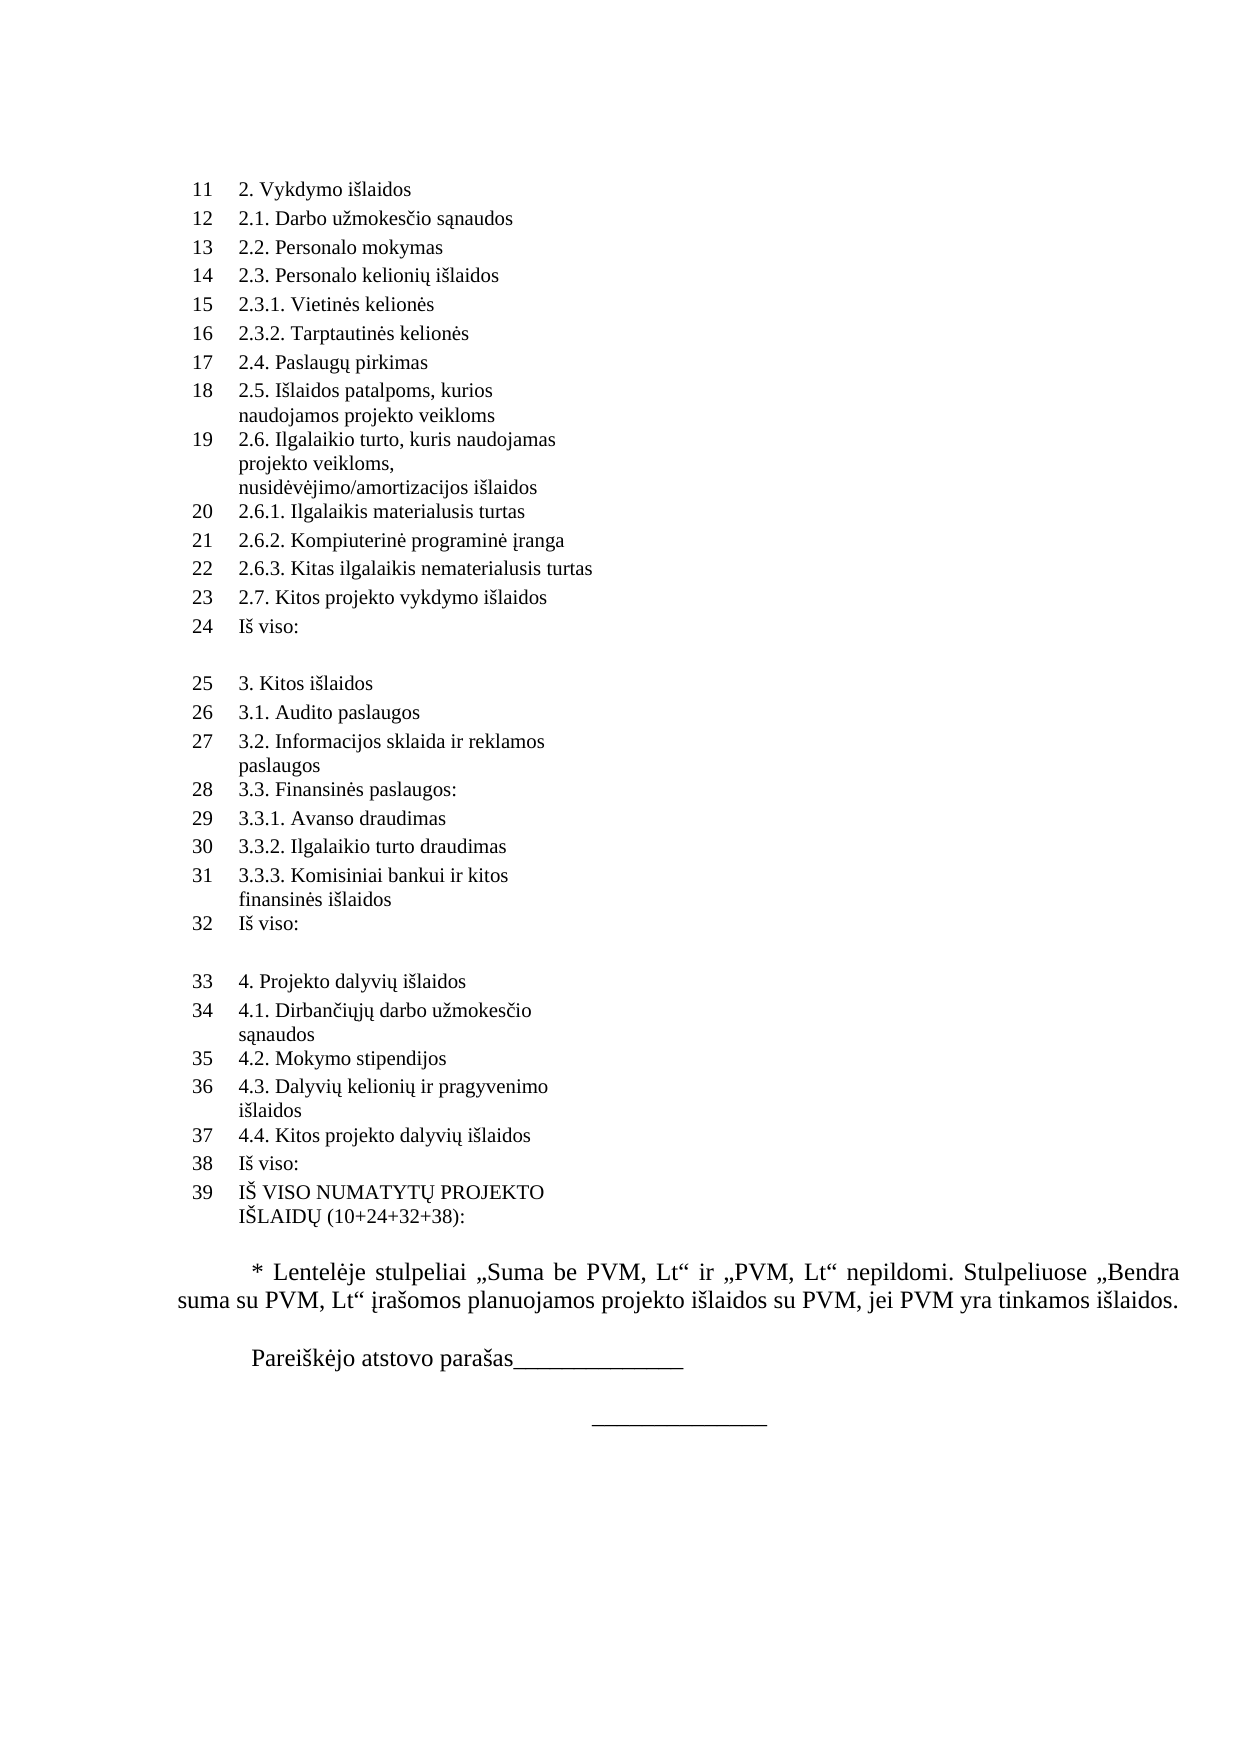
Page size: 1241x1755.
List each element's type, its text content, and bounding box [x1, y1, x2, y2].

table_cell [780, 1074, 893, 1122]
table_cell [1067, 350, 1181, 378]
table_cell [989, 321, 1067, 350]
table_cell [780, 940, 893, 969]
table_cell [606, 863, 701, 911]
table_cell [606, 585, 701, 614]
table_cell [989, 911, 1067, 940]
table_cell [1067, 585, 1181, 614]
table_cell [606, 350, 701, 378]
table_cell [894, 1151, 989, 1180]
table_cell [989, 1046, 1067, 1074]
table_cell 2.3. Personalo kelionių išlaidos [227, 264, 606, 292]
table_cell [894, 643, 989, 671]
table_cell [606, 235, 701, 263]
table_cell 4.4. Kitos projekto dalyvių išlaidos [227, 1123, 606, 1151]
table_cell [606, 643, 701, 671]
table_cell [894, 379, 989, 427]
table_cell [701, 206, 779, 235]
table_cell [1067, 1046, 1181, 1074]
table_cell 34 [177, 998, 227, 1046]
table_cell [894, 499, 989, 527]
table_cell [780, 834, 893, 863]
table_cell 2.2. Personalo mokymas [227, 235, 606, 263]
table_cell [177, 940, 227, 969]
table_cell [606, 206, 701, 235]
table_cell 17 [177, 350, 227, 378]
table_cell 13 [177, 235, 227, 263]
table_cell [606, 777, 701, 806]
table_cell [606, 911, 701, 940]
table_cell 11 [177, 177, 227, 206]
table_cell 35 [177, 1046, 227, 1074]
table_cell [989, 1123, 1067, 1151]
table_cell 29 [177, 806, 227, 834]
table_cell [701, 777, 779, 806]
table_cell 4. Projekto dalyvių išlaidos [227, 969, 606, 997]
table_cell [780, 379, 893, 427]
table_cell 33 [177, 969, 227, 997]
table_cell 24 [177, 614, 227, 642]
table_cell [989, 700, 1067, 729]
table_cell [894, 671, 989, 700]
table_cell [701, 1151, 779, 1180]
table_cell [989, 777, 1067, 806]
table_cell 2.3.2. Tarptautinės kelionės [227, 321, 606, 350]
table_cell [227, 940, 606, 969]
table_cell [1067, 292, 1181, 321]
table_cell [701, 671, 779, 700]
table_cell [989, 177, 1067, 206]
table_cell [894, 863, 989, 911]
table_cell [1067, 1123, 1181, 1151]
table_cell [780, 729, 893, 777]
table_cell [780, 321, 893, 350]
table_cell [894, 806, 989, 834]
table_cell [1067, 643, 1181, 671]
table_cell [1067, 671, 1181, 700]
table_cell [989, 585, 1067, 614]
table_cell [780, 556, 893, 585]
table_cell [701, 614, 779, 642]
table_cell [177, 643, 227, 671]
table_cell 25 [177, 671, 227, 700]
table_cell [1067, 235, 1181, 263]
table_cell [894, 1046, 989, 1074]
table_cell [894, 998, 989, 1046]
table_cell [701, 940, 779, 969]
table_cell [606, 998, 701, 1046]
table_cell 15 [177, 292, 227, 321]
table_cell [1067, 729, 1181, 777]
table_cell [989, 350, 1067, 378]
table_cell [894, 427, 989, 499]
table_cell [701, 177, 779, 206]
table_cell [780, 585, 893, 614]
table_cell IŠ VISO NUMATYTŲ PROJEKTO IŠLAIDŲ (10+24+32+38): [227, 1180, 606, 1228]
table_cell 30 [177, 834, 227, 863]
table_cell 39 [177, 1180, 227, 1228]
table_cell 3.3. Finansinės paslaugos: [227, 777, 606, 806]
table_cell [1067, 777, 1181, 806]
table_cell [606, 729, 701, 777]
table_cell [780, 671, 893, 700]
table_cell [989, 614, 1067, 642]
table_cell [894, 969, 989, 997]
table_cell [989, 1180, 1067, 1228]
table_cell [606, 1046, 701, 1074]
table_cell Iš viso: [227, 911, 606, 940]
table_cell [1067, 700, 1181, 729]
table_cell 3.3.3. Komisiniai bankui ir kitos finansinės išlaidos [227, 863, 606, 911]
table_cell [989, 379, 1067, 427]
table_cell [606, 177, 701, 206]
table_cell [894, 292, 989, 321]
table_cell [894, 206, 989, 235]
table_cell [606, 1123, 701, 1151]
table_cell [780, 1046, 893, 1074]
table_cell [780, 1123, 893, 1151]
table_cell [606, 969, 701, 997]
table_cell [780, 1180, 893, 1228]
table_cell [894, 940, 989, 969]
table_cell 38 [177, 1151, 227, 1180]
table_cell [1067, 264, 1181, 292]
table_cell [894, 729, 989, 777]
table_cell [1067, 1074, 1181, 1122]
table_cell [701, 643, 779, 671]
table_cell 23 [177, 585, 227, 614]
table_cell [701, 499, 779, 527]
table_cell 3.2. Informacijos sklaida ir reklamos paslaugos [227, 729, 606, 777]
table_cell 14 [177, 264, 227, 292]
text ______________ [177, 1401, 1181, 1429]
table_cell [780, 350, 893, 378]
table_cell [780, 499, 893, 527]
table_cell 4.2. Mokymo stipendijos [227, 1046, 606, 1074]
table_cell [1067, 379, 1181, 427]
table_cell [989, 528, 1067, 556]
table_cell [989, 427, 1067, 499]
table_cell [1067, 834, 1181, 863]
table_cell [989, 969, 1067, 997]
table_cell [894, 585, 989, 614]
table_cell [701, 321, 779, 350]
table_cell [780, 1151, 893, 1180]
table_cell [989, 1151, 1067, 1180]
table_cell [780, 969, 893, 997]
table_cell [1067, 1151, 1181, 1180]
table_cell [989, 1074, 1067, 1122]
table_cell [1067, 940, 1181, 969]
table_cell 4.1. Dirbančiųjų darbo užmokesčio sąnaudos [227, 998, 606, 1046]
table_cell [606, 700, 701, 729]
table_cell [701, 863, 779, 911]
table_cell 31 [177, 863, 227, 911]
table_cell [606, 671, 701, 700]
table_cell 21 [177, 528, 227, 556]
table_cell [780, 777, 893, 806]
table_cell 20 [177, 499, 227, 527]
table_cell [701, 585, 779, 614]
table_cell [701, 834, 779, 863]
table_cell [780, 998, 893, 1046]
table_cell [894, 264, 989, 292]
table_cell [780, 292, 893, 321]
table_cell [1067, 321, 1181, 350]
table_cell 2.5. Išlaidos patalpoms, kurios naudojamos projekto veikloms [227, 379, 606, 427]
table_cell [701, 1046, 779, 1074]
table_cell 18 [177, 379, 227, 427]
table_cell 3. Kitos išlaidos [227, 671, 606, 700]
table_cell 2. Vykdymo išlaidos [227, 177, 606, 206]
table_cell [701, 1180, 779, 1228]
table_cell [1067, 556, 1181, 585]
table_cell [780, 177, 893, 206]
table_cell [606, 292, 701, 321]
table_cell [780, 614, 893, 642]
table_cell [606, 1074, 701, 1122]
table_cell [989, 806, 1067, 834]
table_cell 2.6.1. Ilgalaikis materialusis turtas [227, 499, 606, 527]
table_cell 27 [177, 729, 227, 777]
table_cell 37 [177, 1123, 227, 1151]
table_cell [894, 614, 989, 642]
table_cell [1067, 528, 1181, 556]
table_cell Iš viso: [227, 1151, 606, 1180]
table_cell [606, 834, 701, 863]
table_cell [1067, 1180, 1181, 1228]
table_cell 3.3.1. Avanso draudimas [227, 806, 606, 834]
table_cell [894, 235, 989, 263]
table_cell Iš viso: [227, 614, 606, 642]
table_cell [894, 1180, 989, 1228]
table_cell [606, 264, 701, 292]
table_cell 32 [177, 911, 227, 940]
table_cell [780, 528, 893, 556]
table_cell [701, 806, 779, 834]
table_cell [701, 700, 779, 729]
table_cell [606, 528, 701, 556]
table_cell [989, 643, 1067, 671]
table_cell 26 [177, 700, 227, 729]
table_cell [606, 1180, 701, 1228]
table_cell [780, 235, 893, 263]
table_cell [701, 911, 779, 940]
table_cell [780, 643, 893, 671]
table_cell [606, 614, 701, 642]
table_cell [701, 264, 779, 292]
table_cell [1067, 806, 1181, 834]
table_cell [894, 528, 989, 556]
table_cell [701, 350, 779, 378]
table_cell 22 [177, 556, 227, 585]
table_cell [894, 321, 989, 350]
table_cell 36 [177, 1074, 227, 1122]
table_cell 2.3.1. Vietinės kelionės [227, 292, 606, 321]
table_cell [894, 1074, 989, 1122]
table_cell [894, 700, 989, 729]
table_cell [1067, 863, 1181, 911]
table_cell [606, 556, 701, 585]
table_cell [989, 206, 1067, 235]
table_cell [1067, 911, 1181, 940]
table_cell [1067, 998, 1181, 1046]
table_cell [894, 1123, 989, 1151]
table_cell [894, 350, 989, 378]
table_cell 19 [177, 427, 227, 499]
table_cell 2.7. Kitos projekto vykdymo išlaidos [227, 585, 606, 614]
table_cell [780, 806, 893, 834]
table_cell [701, 292, 779, 321]
table_cell [606, 1151, 701, 1180]
table_cell [701, 729, 779, 777]
table_cell [701, 528, 779, 556]
table_cell [1067, 177, 1181, 206]
table_cell [701, 235, 779, 263]
table_cell [227, 643, 606, 671]
table_cell [701, 1074, 779, 1122]
table_cell [894, 834, 989, 863]
table_cell 2.1. Darbo užmokesčio sąnaudos [227, 206, 606, 235]
table_cell [989, 834, 1067, 863]
table_cell [894, 177, 989, 206]
table_cell 3.3.2. Ilgalaikio turto draudimas [227, 834, 606, 863]
table_cell [780, 264, 893, 292]
table_cell [989, 264, 1067, 292]
table_cell [701, 556, 779, 585]
table_cell 12 [177, 206, 227, 235]
text * Lentelėje stulpeliai „Suma be PVM, Lt“ ir „PVM, Lt“ nepildomi. Stulpeliuose „Bendra suma su PVM, Lt“ įrašomos planuojamos projekto išlaidos su PVM, jei PVM yra tinkamos išlaidos. [177, 1257, 1181, 1314]
table_cell [606, 806, 701, 834]
table_cell [701, 427, 779, 499]
table_cell [989, 940, 1067, 969]
table_cell [606, 940, 701, 969]
table_cell 2.4. Paslaugų pirkimas [227, 350, 606, 378]
table_cell [1067, 427, 1181, 499]
table_cell [606, 427, 701, 499]
table_cell 2.6.2. Kompiuterinė programinė įranga [227, 528, 606, 556]
table_cell [606, 379, 701, 427]
table_cell [989, 863, 1067, 911]
table_cell [780, 700, 893, 729]
table_cell [780, 427, 893, 499]
table_cell 2.6.3. Kitas ilgalaikis nematerialusis turtas [227, 556, 606, 585]
table_cell [1067, 499, 1181, 527]
table_cell [989, 729, 1067, 777]
table_cell [894, 911, 989, 940]
table_cell [701, 379, 779, 427]
table_cell [894, 777, 989, 806]
table_cell 2.6. Ilgalaikio turto, kuris naudojamas projekto veikloms, nusidėvėjimo/amortizacijos išlaidos [227, 427, 606, 499]
table_cell [1067, 969, 1181, 997]
table_cell [780, 206, 893, 235]
table_cell [606, 321, 701, 350]
table_cell 16 [177, 321, 227, 350]
table_cell [989, 998, 1067, 1046]
table_cell [606, 499, 701, 527]
table_cell [701, 1123, 779, 1151]
table_cell [780, 911, 893, 940]
table_cell [989, 671, 1067, 700]
table_cell [989, 292, 1067, 321]
table_cell [1067, 206, 1181, 235]
table_cell 4.3. Dalyvių kelionių ir pragyvenimo išlaidos [227, 1074, 606, 1122]
table_cell [701, 969, 779, 997]
table_cell [989, 235, 1067, 263]
table_cell [780, 863, 893, 911]
table_cell 28 [177, 777, 227, 806]
table_cell [1067, 614, 1181, 642]
table_cell [989, 499, 1067, 527]
table_cell [701, 998, 779, 1046]
text Pareiškėjo atstovo parašas [177, 1343, 1181, 1372]
table_cell 3.1. Audito paslaugos [227, 700, 606, 729]
table_cell [894, 556, 989, 585]
table_cell [989, 556, 1067, 585]
